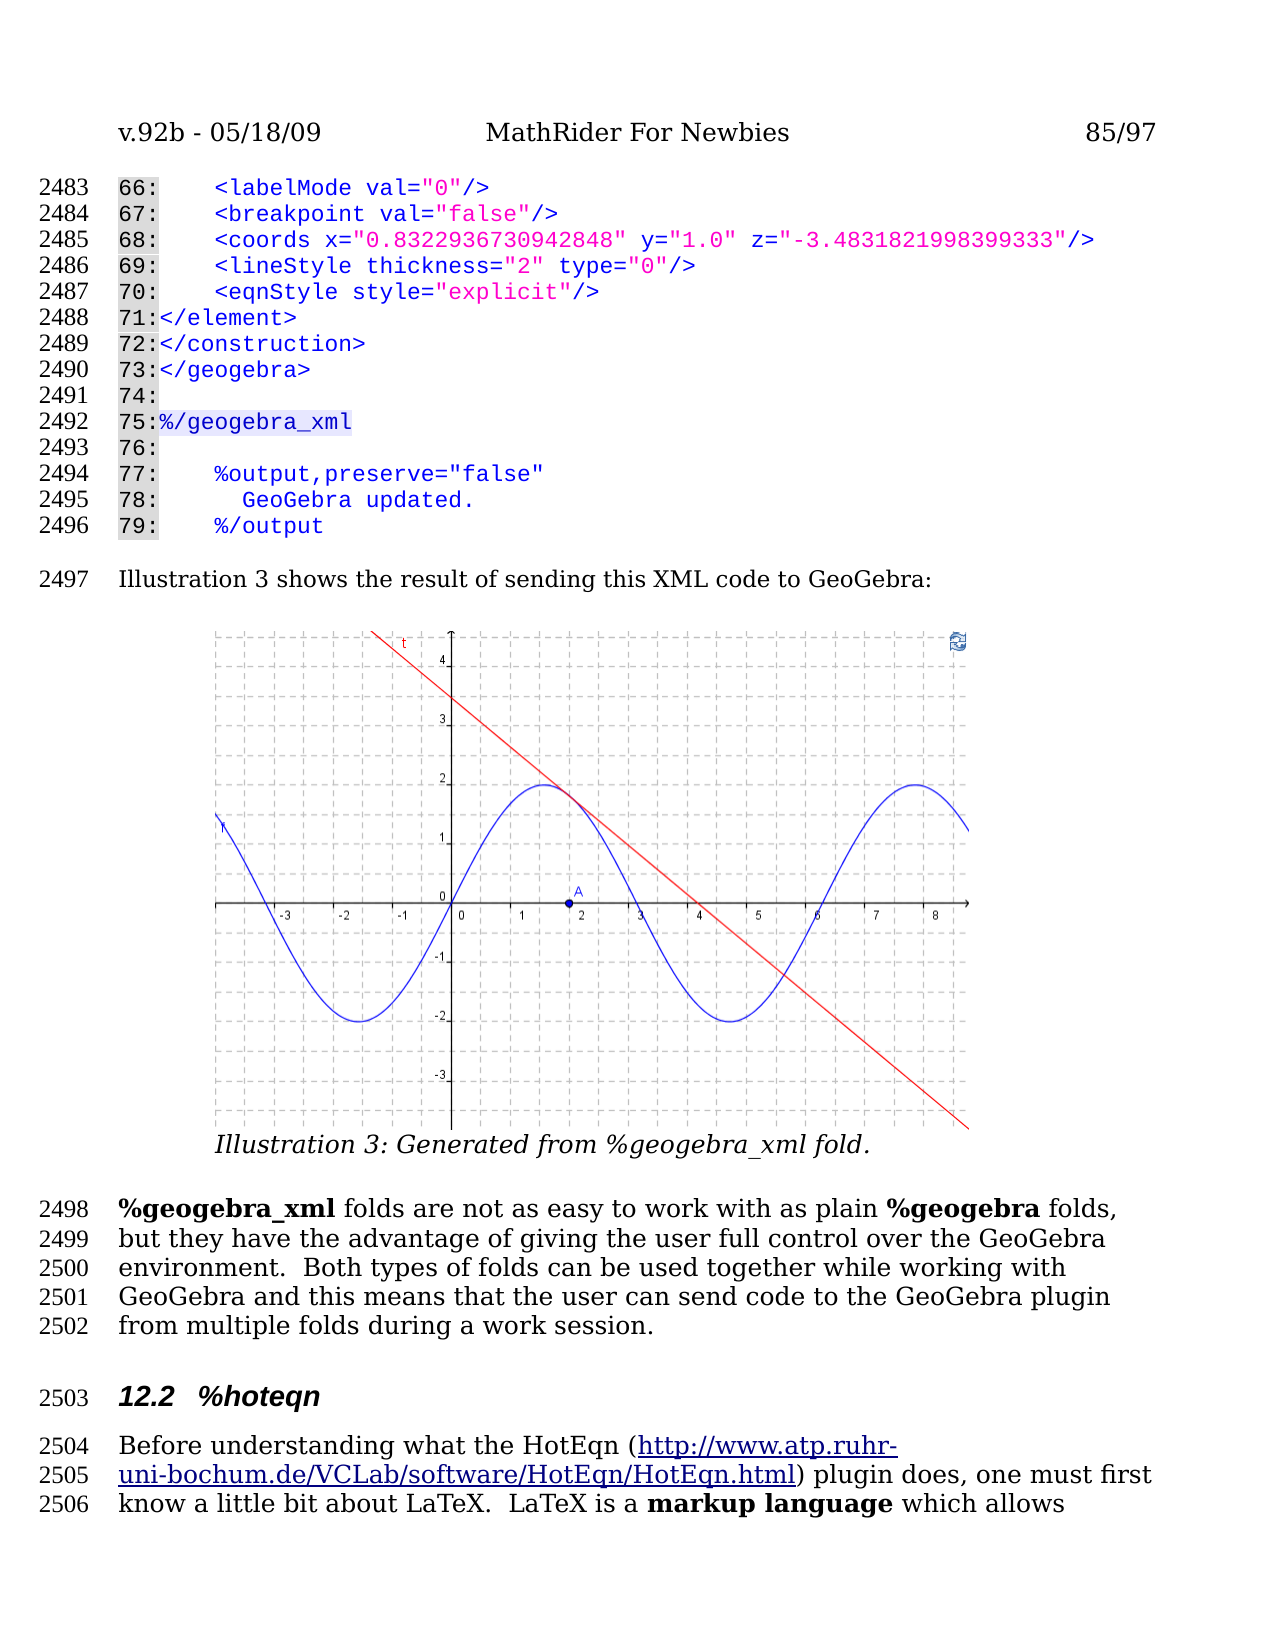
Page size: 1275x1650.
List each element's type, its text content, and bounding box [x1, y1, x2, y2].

text Before understanding what the HotEqn (http://www.atp.ruhr-uni-bochum.de/VCLab/software/HotEqn/HotEqn.html) plugin does, one must first know a little bit about LaTeX. LaTeX is a markup language which allows [118, 1431, 1157, 1519]
picture [215, 631, 969, 1130]
text %geogebra_xml folds are not as easy to work with as plain %geogebra folds, but they have the advantage of giving the user full control over the GeoGebra environment. Both types of folds can be used together while working with GeoGebra and this means that the user can send code to the GeoGebra plugin from multiple folds during a work session. [118, 1194, 1157, 1340]
subtitle %hoteqn [118, 1379, 1157, 1413]
text 77: %output,preserve="false" [118, 462, 1157, 488]
text Illustration 3: Generated from %geogebra_xml fold. [215, 1130, 969, 1159]
text 73:</geogebra> [118, 358, 1157, 384]
text 71:</element> [118, 306, 1157, 332]
text 79: %/output [118, 514, 1157, 540]
text Illustration 3 shows the result of sending this XML code to GeoGebra: [118, 566, 1157, 592]
text 69: <lineStyle thickness="2" type="0"/> [118, 254, 1157, 281]
text 74: [118, 384, 1157, 410]
text 76: [118, 436, 1157, 462]
text 75:%/geogebra_xml [118, 410, 1157, 436]
text 67: <breakpoint val="false"/> [118, 203, 1157, 229]
text 72:</construction> [118, 332, 1157, 358]
text 70: <eqnStyle style="explicit"/> [118, 281, 1157, 306]
text 68: <coords x="0.8322936730942848" y="1.0" z="-3.4831821998399333"/> [118, 229, 1157, 254]
text 78: GeoGebra updated. [118, 488, 1157, 514]
text 66: <labelMode val="0"/> [118, 177, 1157, 203]
